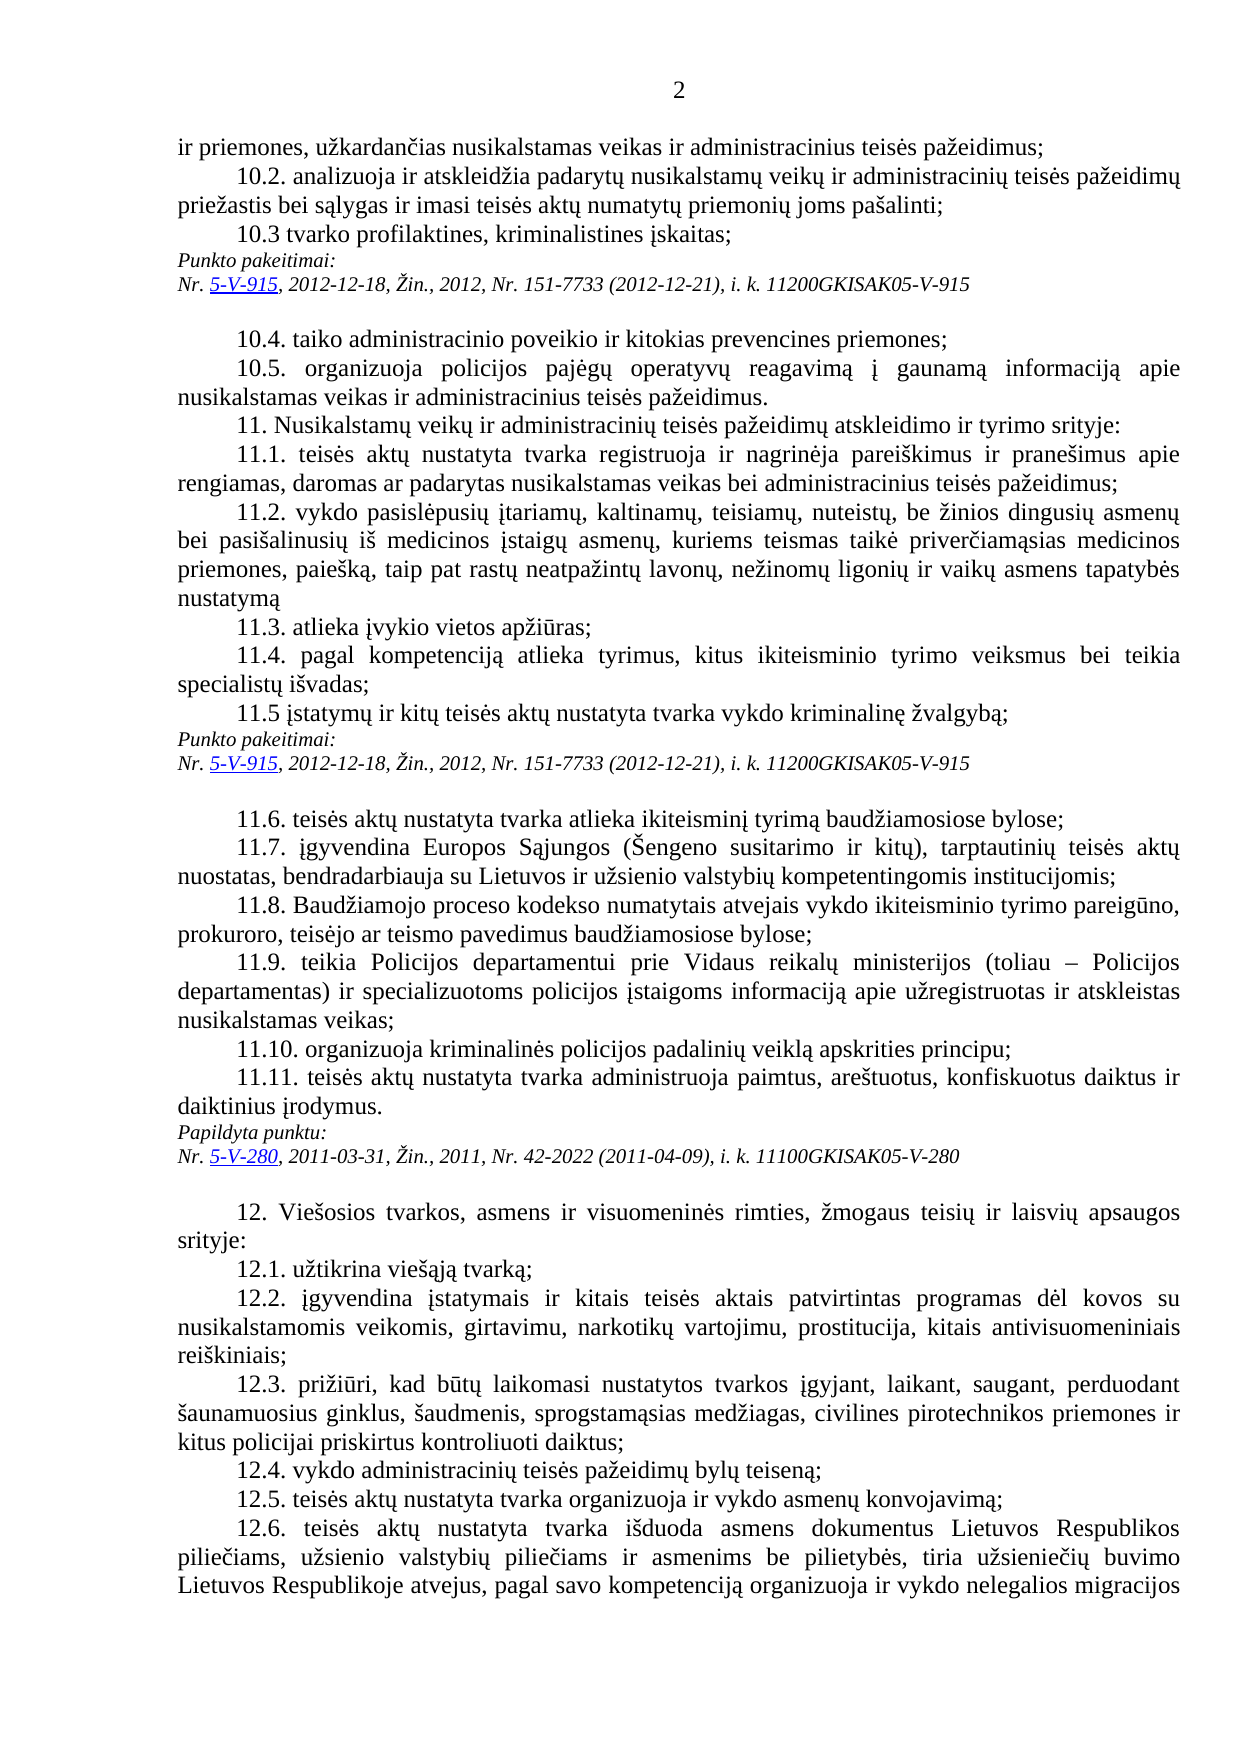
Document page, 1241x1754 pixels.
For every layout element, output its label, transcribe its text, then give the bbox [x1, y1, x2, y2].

text 11.10. organizuoja kriminalinės policijos padalinių veiklą apskrities principu; [177, 1034, 1181, 1062]
text 11.11. teisės aktų nustatyta tvarka administruoja paimtus, areštuotus, konfiskuotus daiktus ir daiktinius įrodymus. [177, 1062, 1181, 1120]
text Punkto pakeitimai: [177, 247, 1181, 272]
text 10.5. organizuoja policijos pajėgų operatyvų reagavimą į gaunamą informaciją apie nusikalstamas veikas ir administracinius teisės pažeidimus. [177, 353, 1181, 411]
text 10.2. analizuoja ir atskleidžia padarytų nusikalstamų veikų ir administracinių teisės pažeidimų priežastis bei sąlygas ir imasi teisės aktų numatytų priemonių joms pašalinti; [177, 161, 1181, 219]
text 12.5. teisės aktų nustatyta tvarka organizuoja ir vykdo asmenų konvojavimą; [177, 1484, 1181, 1513]
text 12.2. įgyvendina įstatymais ir kitais teisės aktais patvirtintas programas dėl kovos su nusikalstamomis veikomis, girtavimu, narkotikų vartojimu, prostitucija, kitais antivisuomeniniais reiškiniais; [177, 1283, 1181, 1369]
text 10.4. taiko administracinio poveikio ir kitokias prevencines priemones; [177, 324, 1181, 353]
text 11.5 įstatymų ir kitų teisės aktų nustatyta tvarka vykdo kriminalinę žvalgybą; [177, 698, 1181, 727]
text 11. Nusikalstamų veikų ir administracinių teisės pažeidimų atskleidimo ir tyrimo srityje: [177, 411, 1181, 439]
text 11.4. pagal kompetenciją atlieka tyrimus, kitus ikiteisminio tyrimo veiksmus bei teikia specialistų išvadas; [177, 641, 1181, 698]
text 12.3. prižiūri, kad būtų laikomasi nustatytos tvarkos įgyjant, laikant, saugant, perduodant šaunamuosius ginklus, šaudmenis, sprogstamąsias medžiagas, civilines pirotechnikos priemones ir kitus policijai priskirtus kontroliuoti daiktus; [177, 1369, 1181, 1456]
text 11.7. įgyvendina Europos Sąjungos (Šengeno susitarimo ir kitų), tarptautinių teisės aktų nuostatas, bendradarbiauja su Lietuvos ir užsienio valstybių kompetentingomis institucijomis; [177, 832, 1181, 890]
text Papildyta punktu: [177, 1120, 1181, 1144]
text 10.3 tvarko profilaktines, kriminalistines įskaitas; [177, 219, 1181, 247]
text Nr. 5-V-280, 2011-03-31, Žin., 2011, Nr. 42-2022 (2011-04-09), i. k. 11100GKISAK05-V-280 [177, 1144, 1181, 1168]
text 11.1. teisės aktų nustatyta tvarka registruoja ir nagrinėja pareiškimus ir pranešimus apie rengiamas, daromas ar padarytas nusikalstamas veikas bei administracinius teisės pažeidimus; [177, 439, 1181, 497]
text 11.3. atlieka įvykio vietos apžiūras; [177, 612, 1181, 641]
text 11.8. Baudžiamojo proceso kodekso numatytais atvejais vykdo ikiteisminio tyrimo pareigūno, prokuroro, teisėjo ar teismo pavedimus baudžiamosiose bylose; [177, 890, 1181, 947]
text 11.2. vykdo pasislėpusių įtariamų, kaltinamų, teisiamų, nuteistų, be žinios dingusių asmenų bei pasišalinusių iš medicinos įstaigų asmenų, kuriems teismas taikė priverčiamąsias medicinos priemones, paiešką, taip pat rastų neatpažintų lavonų, nežinomų ligonių ir vaikų asmens tapatybės nustatymą [177, 497, 1181, 612]
text 11.9. teikia Policijos departamentui prie Vidaus reikalų ministerijos (toliau – Policijos departamentas) ir specializuotoms policijos įstaigoms informaciją apie užregistruotas ir atskleistas nusikalstamas veikas; [177, 947, 1181, 1034]
text Nr. 5-V-915, 2012-12-18, Žin., 2012, Nr. 151-7733 (2012-12-21), i. k. 11200GKISAK05-V-915 [177, 751, 1181, 775]
text 11.6. teisės aktų nustatyta tvarka atlieka ikiteisminį tyrimą baudžiamosiose bylose; [177, 804, 1181, 832]
text ir priemones, užkardančias nusikalstamas veikas ir administracinius teisės pažeidimus; [177, 132, 1181, 161]
text Nr. 5-V-915, 2012-12-18, Žin., 2012, Nr. 151-7733 (2012-12-21), i. k. 11200GKISAK05-V-915 [177, 272, 1181, 296]
text Punkto pakeitimai: [177, 727, 1181, 751]
text 12.6. teisės aktų nustatyta tvarka išduoda asmens dokumentus Lietuvos Respublikos piliečiams, užsienio valstybių piliečiams ir asmenims be pilietybės, tiria užsieniečių buvimo Lietuvos Respublikoje atvejus, pagal savo kompetenciją organizuoja ir vykdo nelegalios migracijos [177, 1513, 1181, 1599]
text 12. Viešosios tvarkos, asmens ir visuomeninės rimties, žmogaus teisių ir laisvių apsaugos srityje: [177, 1197, 1181, 1254]
text 12.1. užtikrina viešąją tvarką; [177, 1254, 1181, 1283]
text 12.4. vykdo administracinių teisės pažeidimų bylų teiseną; [177, 1456, 1181, 1484]
